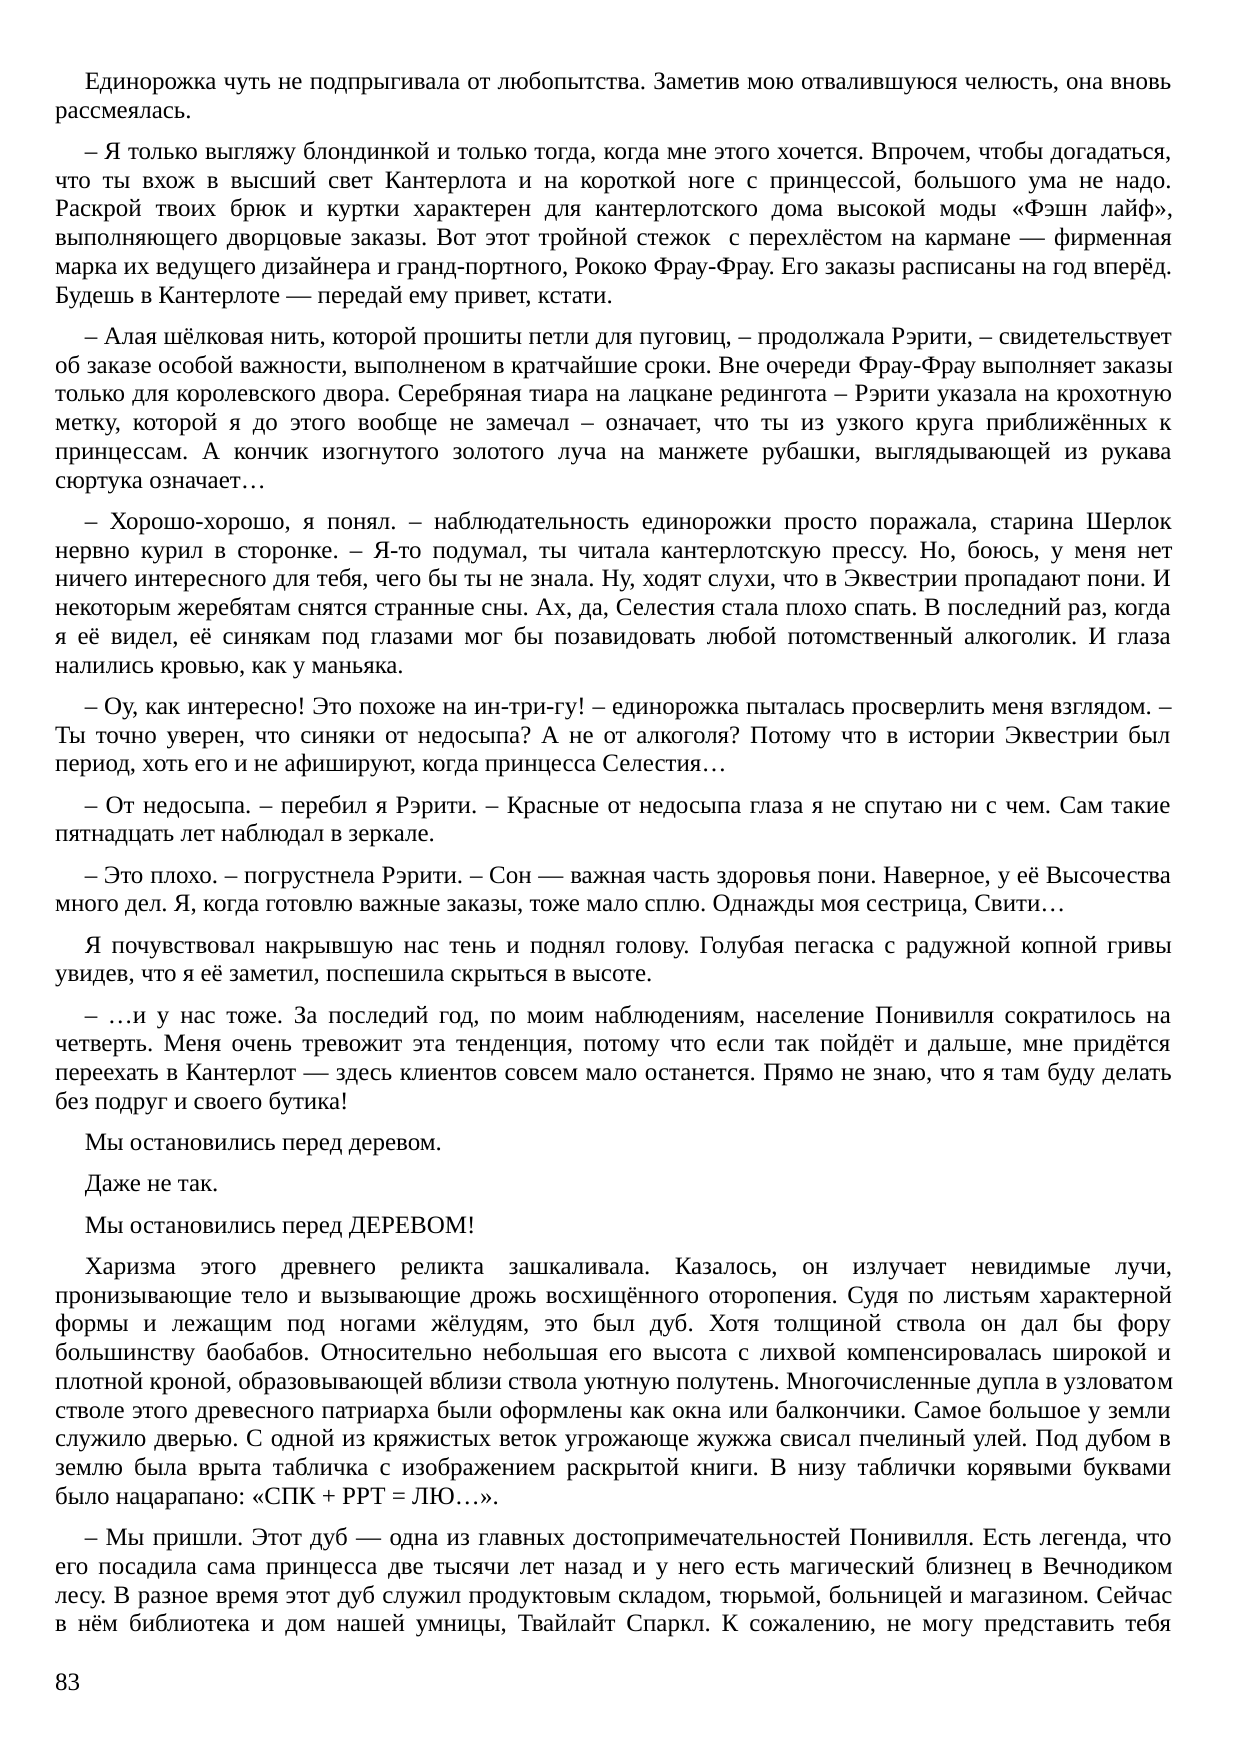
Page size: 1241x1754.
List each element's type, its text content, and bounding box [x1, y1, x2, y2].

text Даже не так. [55, 1168, 1173, 1197]
text – Я только выгляжу блондинкой и только тогда, когда мне этого хочется. Впрочем, чтобы догадаться, что ты вхож в высший свет Кантерлота и на короткой ноге с принцессой, большого ума не надо. Раскрой твоих брюк и куртки характерен для кантерлотского дома высокой моды «Фэшн лайф», выполняющего дворцовые заказы. Вот этот тройной стежок с перехлёстом на кармане — фирменная марка их ведущего дизайнера и гранд-портного, Рококо Фрау-Фрау. Его заказы расписаны на год вперёд. Будешь в Кантерлоте — передай ему привет, кстати. [55, 136, 1173, 308]
text Я почувствовал накрывшую нас тень и поднял голову. Голубая пегаска с радужной копной гривы увидев, что я её заметил, поспешила скрыться в высоте. [55, 930, 1173, 987]
text – От недосыпа. – перебил я Рэрити. – Красные от недосыпа глаза я не спутаю ни с чем. Сам такие пятнадцать лет наблюдал в зеркале. [55, 790, 1173, 847]
text Мы остановились перед ДЕРЕВОМ! [55, 1210, 1173, 1238]
text – Алая шёлковая нить, которой прошиты петли для пуговиц, – продолжала Рэрити, – свидетельствует об заказе особой важности, выполненом в кратчайшие сроки. Вне очереди Фрау-Фрау выполняет заказы только для королевского двора. Серебряная тиара на лацкане редингота – Рэрити указала на крохотную метку, которой я до этого вообще не замечал – означает, что ты из узкого круга приближённых к принцессам. А кончик изогнутого золотого луча на манжете рубашки, выглядывающей из рукава сюртука означает… [55, 321, 1173, 493]
text – Оу, как интересно! Это похоже на ин-три-гу! – единорожка пыталась просверлить меня взглядом. – Ты точно уверен, что синяки от недосыпа? А не от алкоголя? Потому что в истории Эквестрии был период, хоть его и не афишируют, когда принцесса Селестия… [55, 691, 1173, 777]
text – Хорошо-хорошо, я понял. – наблюдательность единорожки просто поражала, старина Шерлок нервно курил в сторонке. – Я-то подумал, ты читала кантерлотскую прессу. Но, боюсь, у меня нет ничего интересного для тебя, чего бы ты не знала. Ну, ходят слухи, что в Эквестрии пропадают пони. И некоторым жеребятам снятся странные сны. Ах, да, Селестия стала плохо спать. В последний раз, когда я её видел, её синякам под глазами мог бы позавидовать любой потомственный алкоголик. И глаза налились кровью, как у маньяка. [55, 506, 1173, 678]
text – Это плохо. – погрустнела Рэрити. – Сон — важная часть здоровья пони. Наверное, у её Высочества много дел. Я, когда готовлю важные заказы, тоже мало сплю. Однажды моя сестрица, Свити… [55, 860, 1173, 917]
text Мы остановились перед деревом. [55, 1127, 1173, 1156]
text – …и у нас тоже. За последий год, по моим наблюдениям, население Понивилля сократилось на четверть. Меня очень тревожит эта тенденция, потому что если так пойдёт и дальше, мне придётся переехать в Кантерлот — здесь клиентов совсем мало останется. Прямо не знаю, что я там буду делать без подруг и своего бутика! [55, 1000, 1173, 1115]
text – Мы пришли. Этот дуб — одна из главных достопримечательностей Понивилля. Есть легенда, что его посадила сама принцесса две тысячи лет назад и у него есть магический близнец в Вечнодиком лесу. В разное время этот дуб служил продуктовым складом, тюрьмой, больницей и магазином. Сейчас в нём библиотека и дом нашей умницы, Твайлайт Спаркл. К сожалению, не могу представить тебя [55, 1522, 1173, 1637]
text Харизма этого древнего реликта зашкаливала. Казалось, он излучает невидимые лучи, пронизывающие тело и вызывающие дрожь восхищённого оторопения. Судя по листьям характерной формы и лежащим под ногами жёлудям, это был дуб. Хотя толщиной ствола он дал бы фору большинству баобабов. Относительно небольшая его высота с лихвой компенсировалась широкой и плотной кроной, образовывающей вблизи ствола уютную полутень. Многочисленные дупла в узловатом стволе этого древесного патриарха были оформлены как окна или балкончики. Самое большое у земли служило дверью. С одной из кряжистых веток угрожающе жужжа свисал пчелиный улей. Под дубом в землю была врыта табличка с изображением раскрытой книги. В низу таблички корявыми буквами было нацарапано: «СПК + РРТ = ЛЮ…». [55, 1251, 1173, 1510]
text Единорожка чуть не подпрыгивала от любопытства. Заметив мою отвалившуюся челюсть, она вновь рассмеялась. [55, 66, 1173, 123]
